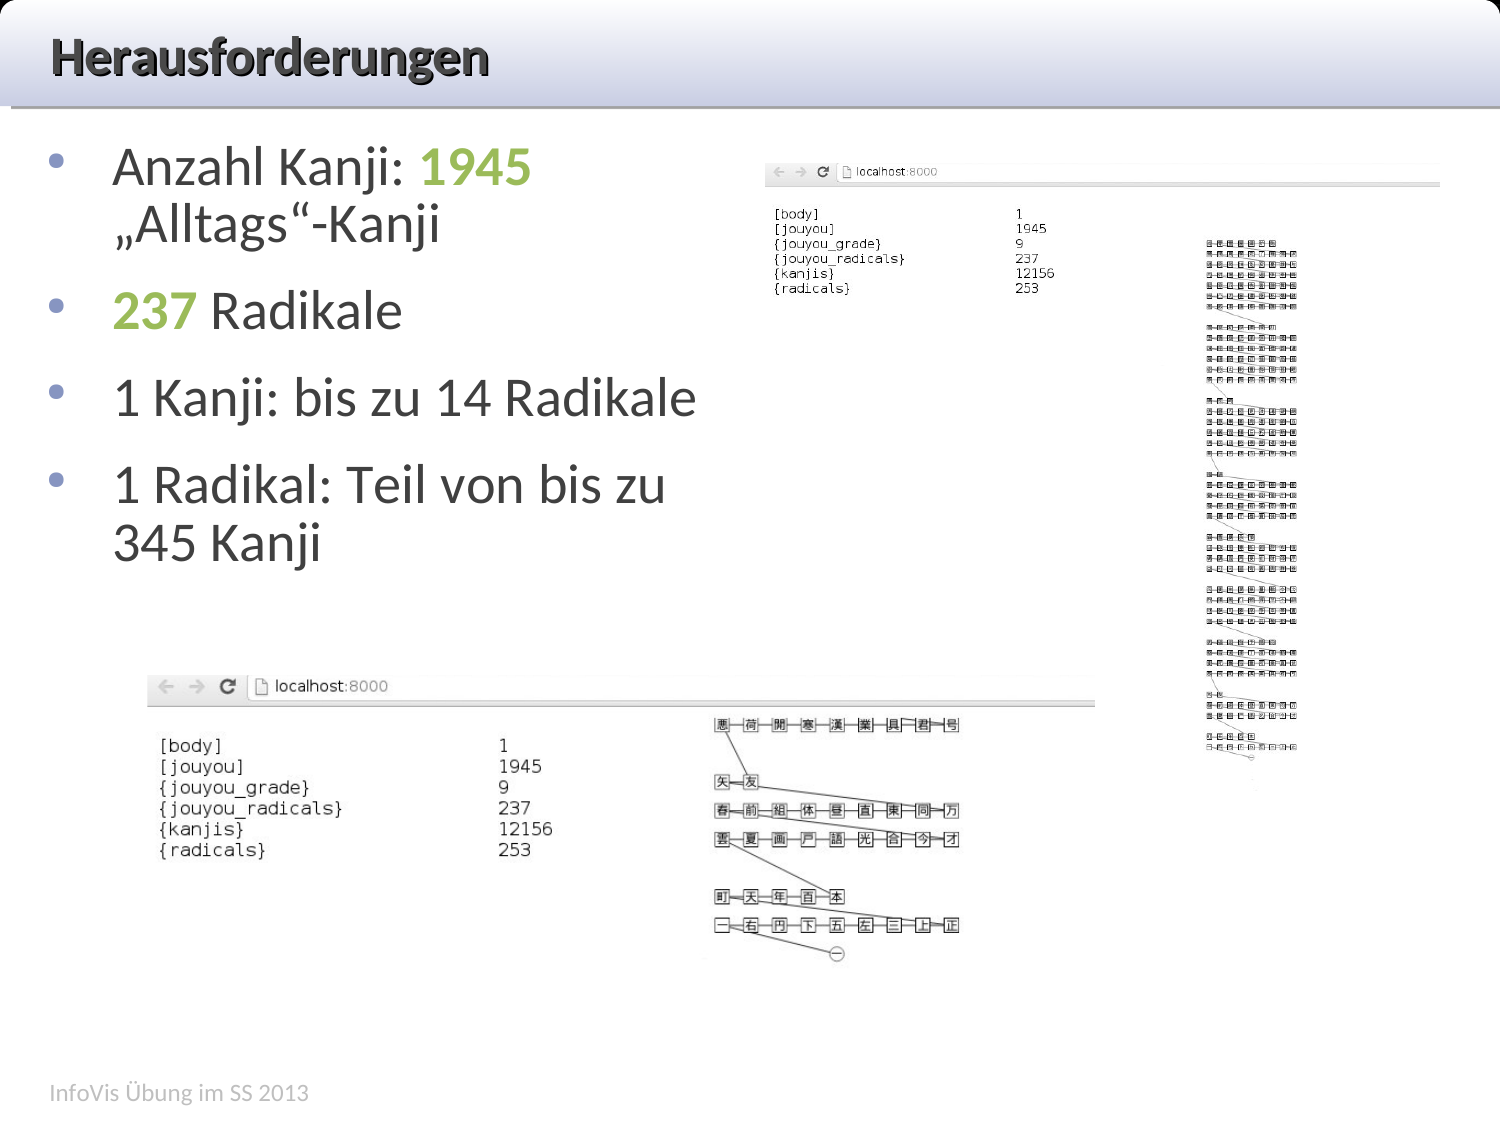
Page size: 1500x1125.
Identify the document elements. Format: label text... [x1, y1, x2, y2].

text_box Herausforderungen [35, 0, 1463, 106]
picture [147, 163, 1441, 1036]
text_box Anzahl Kanji: 1945 „Alltags“-Kanji 237 Radikale 1 Kanji: bis zu 14 Radikale 1 Radikal: Teil von bis zu 345 Kanji [31, 130, 766, 1061]
